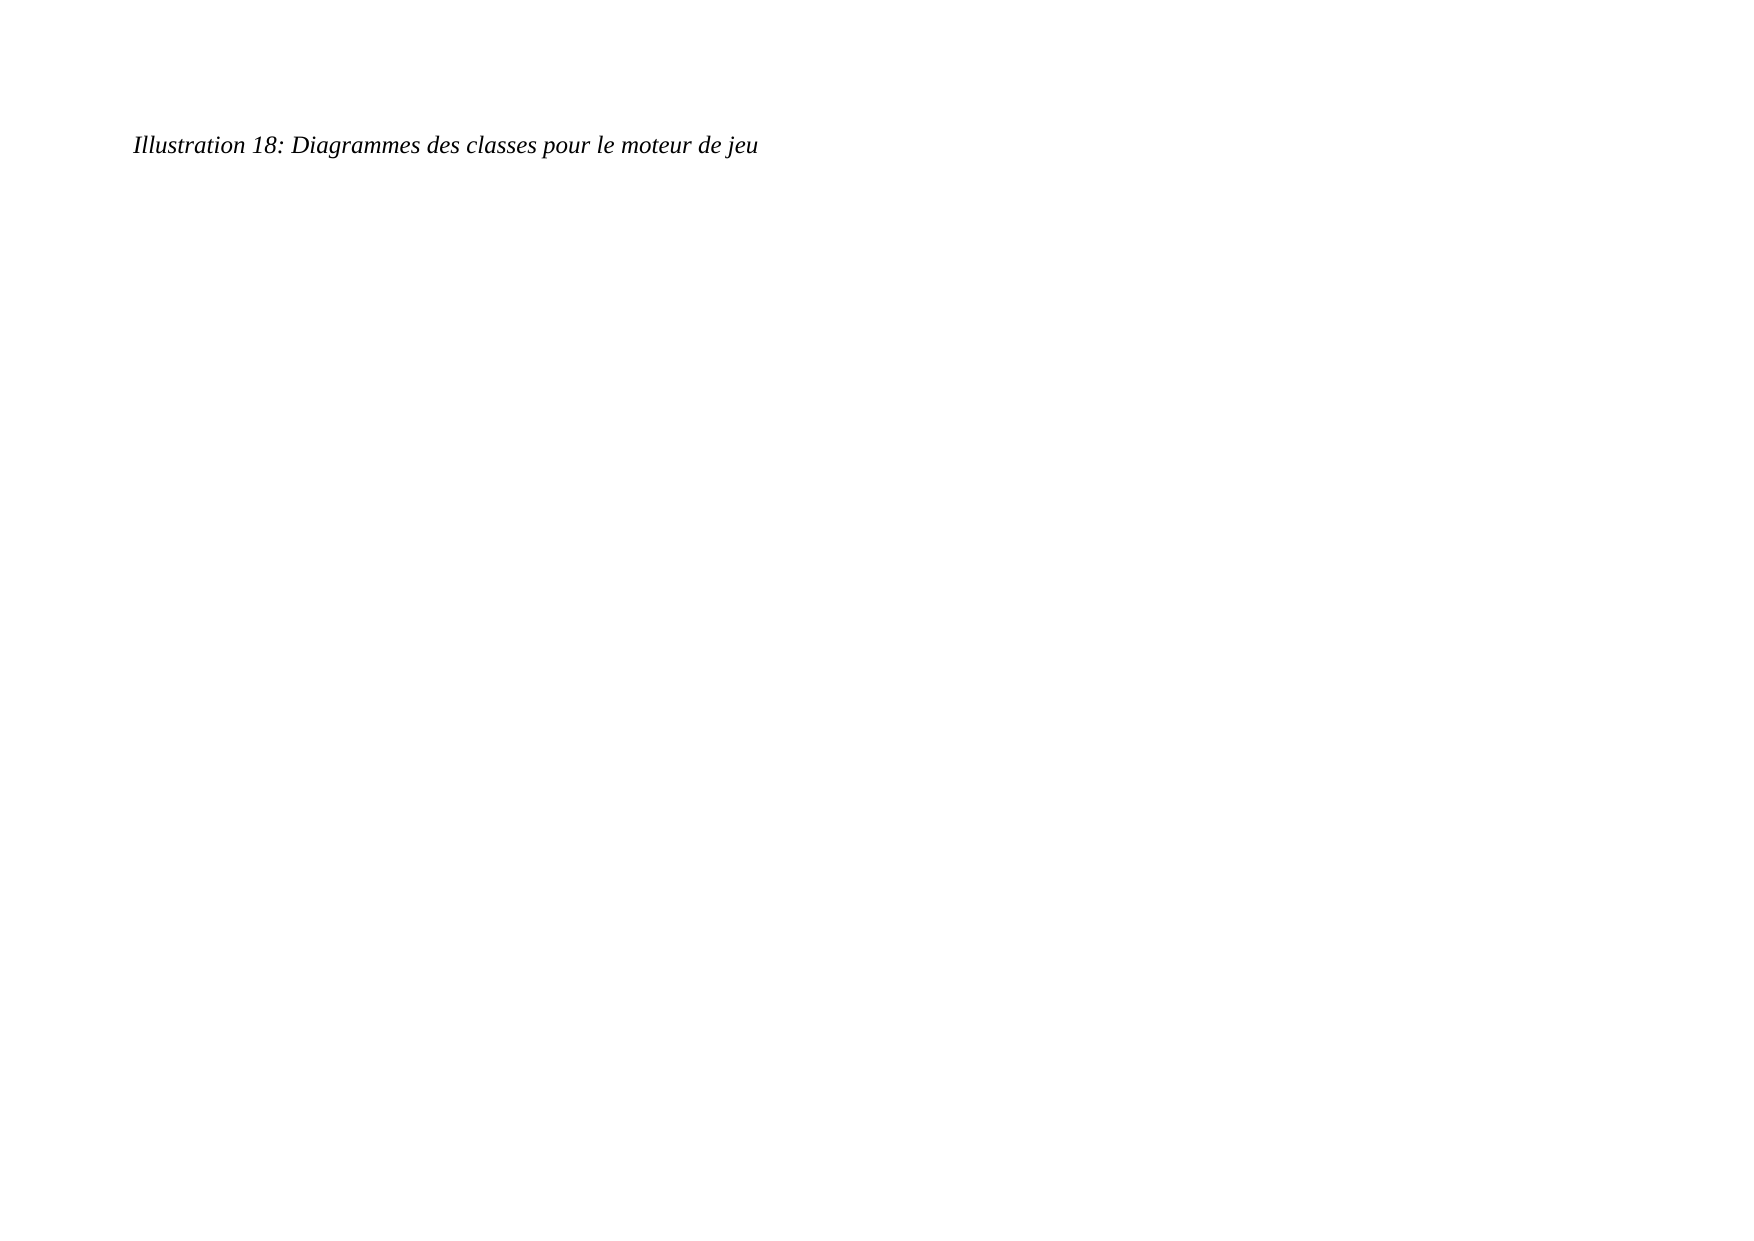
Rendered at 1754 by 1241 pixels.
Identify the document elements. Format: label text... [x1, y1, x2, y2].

text Illustration 18: Diagrammes des classes pour le moteur de jeu [133, 131, 1621, 159]
